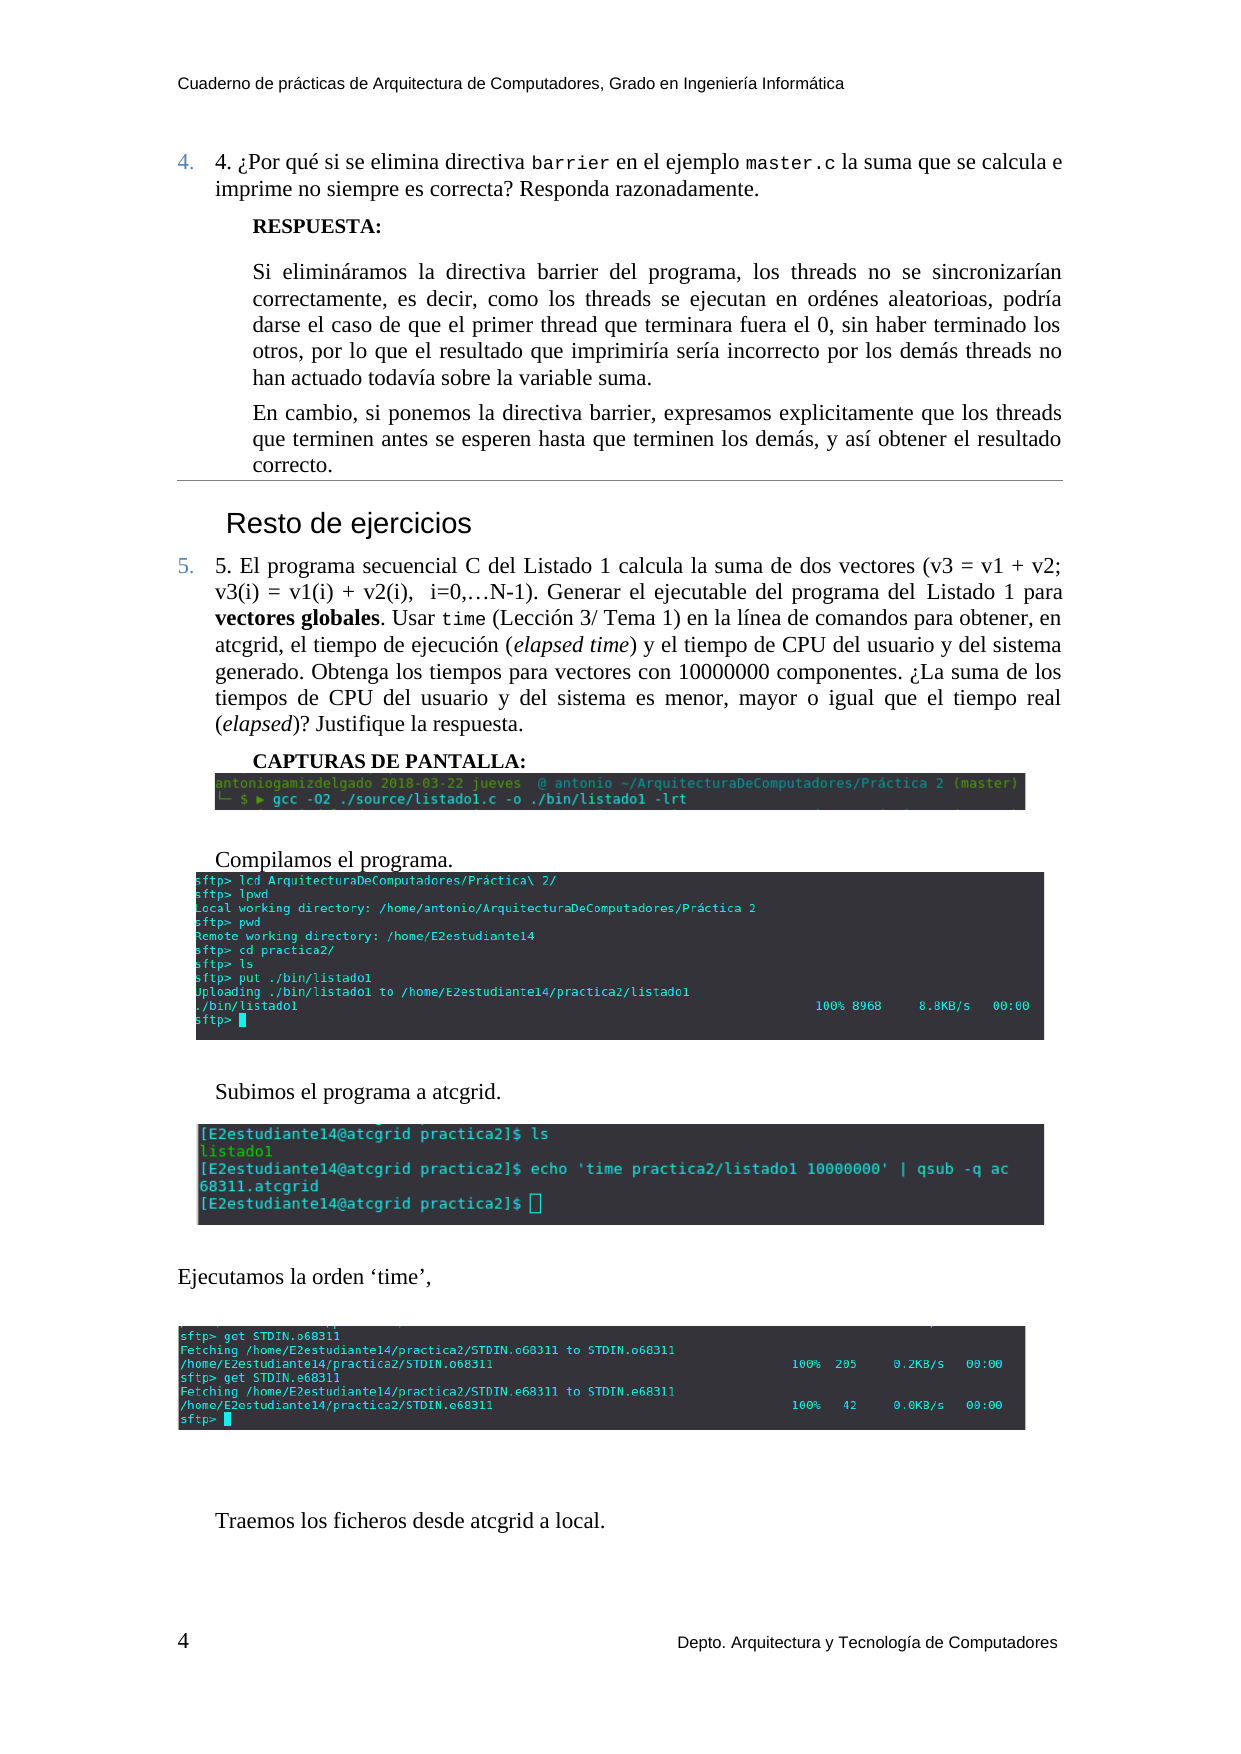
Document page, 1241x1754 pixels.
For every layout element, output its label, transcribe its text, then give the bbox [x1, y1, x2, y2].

list 4. ¿Por qué si se elimina directiva barrier en el ejemplo master.c la suma que se calcula e imprime no siempre es correcta? Responda razonadamente. [177, 148, 1063, 201]
picture [214, 773, 1026, 810]
list Ejecutamos la orden ‘time’, [177, 1263, 1063, 1289]
text En cambio, si ponemos la directiva barrier, expresamos explicitamente que los threads que terminen antes se esperen hasta que terminen los demás, y así obtener el resultado correcto. [177, 398, 1063, 480]
list Traemos los ficheros desde atcgrid a local. [215, 1507, 1063, 1533]
subtitle Si elimináramos la directiva barrier del programa, los threads no se sincronizarían correctamente, es decir, como los threads se ejecutan en ordénes aleatorioas, podría darse el caso de que el primer thread que terminara fuera el 0, sin haber terminado los otros, por lo que el resultado que imprimiría sería incorrecto por los demás threads no han actuado todavía sobre la variable suma. [177, 258, 1063, 390]
picture [177, 1326, 1026, 1430]
list Compilamos el programa. [215, 846, 1063, 872]
text CAPTURAS DE PANTALLA: [252, 749, 1063, 773]
subtitle Resto de ejercicios [177, 506, 1063, 539]
list Subimos el programa a atcgrid. [215, 1078, 1063, 1104]
picture [196, 1124, 1045, 1225]
text RESPUESTA: [252, 213, 1063, 238]
list 5. El programa secuencial C del Listado 1 calcula la suma de dos vectores (v3 = v1 + v2; v3(i) = v1(i) + v2(i), i=0,…N-1). Generar el ejecutable del programa del Listado 1 para vectores globales. Usar time (Lección 3/ Tema 1) en la línea de comandos para obtener, en atcgrid, el tiempo de ejecución (elapsed time) y el tiempo de CPU del usuario y del sistema generado. Obtenga los tiempos para vectores con 10000000 componentes. ¿La suma de los tiempos de CPU del usuario y del sistema es menor, mayor o igual que el tiempo real (elapsed)? Justifique la respuesta. [177, 552, 1063, 737]
picture [196, 872, 1045, 1040]
